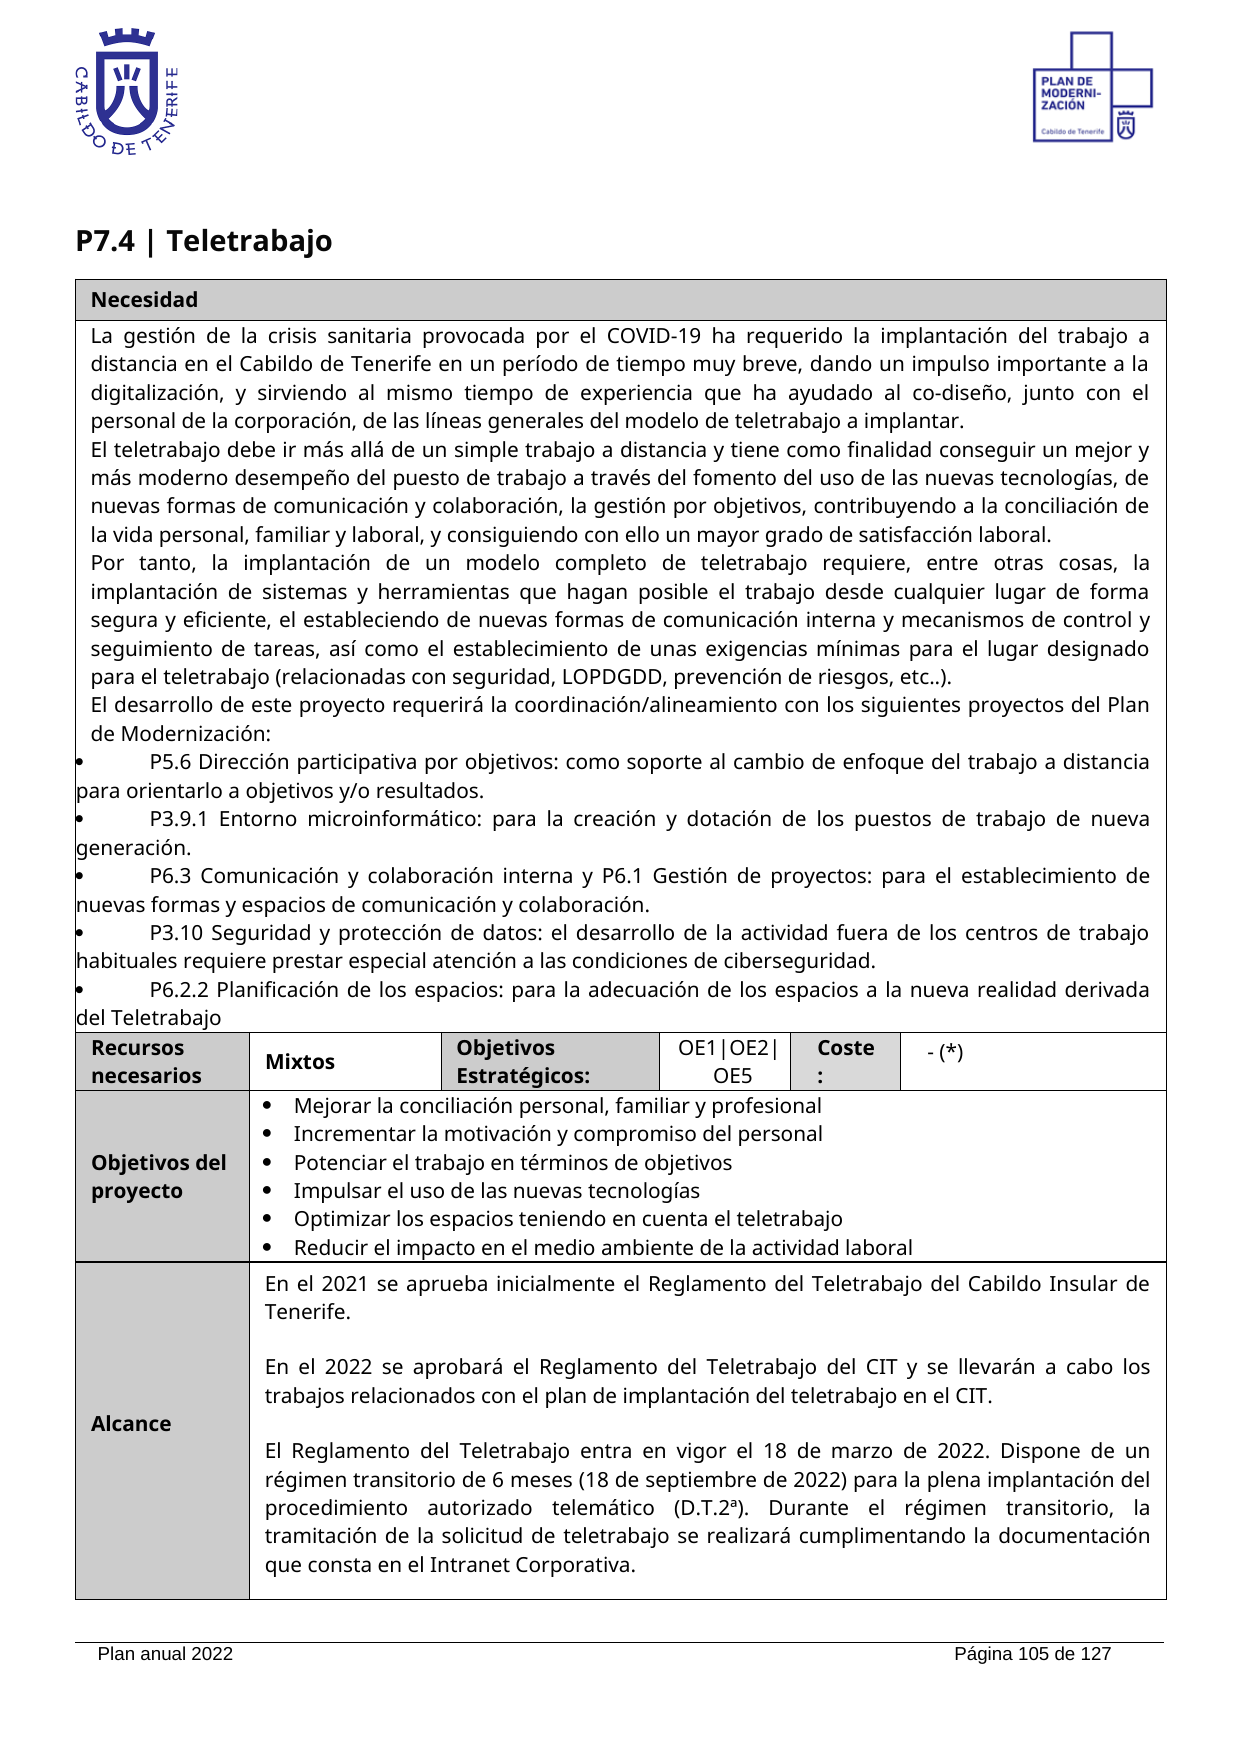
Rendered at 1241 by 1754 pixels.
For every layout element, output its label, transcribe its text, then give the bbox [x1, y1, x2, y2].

table_cell Mejorar la conciliación personal, familiar y profesional Incrementar la motivación y compromiso del personal Potenciar el trabajo en términos de objetivos Impulsar el uso de las nuevas tecnologías Optimizar los espacios teniendo en cuenta el teletrabajo Reducir el impacto en el medio ambiente de la actividad laboral [250, 1091, 1166, 1261]
table_cell Coste: [791, 1033, 900, 1090]
table_cell Objetivos del proyecto [76, 1091, 249, 1261]
table_cell Alcance [76, 1263, 249, 1599]
table_cell Mixtos [250, 1033, 441, 1090]
table_cell Objetivos Estratégicos: [442, 1033, 659, 1090]
text P7.4 | Teletrabajo [75, 220, 1165, 260]
table_cell En el 2021 se aprueba inicialmente el Reglamento del Teletrabajo del Cabildo Insular de Tenerife. En el 2022 se aprobará el Reglamento del Teletrabajo del CIT y se llevarán a cabo los trabajos relacionados con el plan de implantación del teletrabajo en el CIT. El Reglamento del Teletrabajo entra en vigor el 18 de marzo de 2022. Dispone de un régimen transitorio de 6 meses (18 de septiembre de 2022) para la plena implantación del procedimiento autorizado telemático (D.T.2ª). Durante el régimen transitorio, la tramitación de la solicitud de teletrabajo se realizará cumplimentando la documentación que consta en el Intranet Corporativa. [250, 1263, 1166, 1599]
table_cell - (*) [901, 1033, 1166, 1090]
table_cell Recursos necesarios [76, 1033, 249, 1090]
table_cell La gestión de la crisis sanitaria provocada por el COVID-19 ha requerido la implantación del trabajo a distancia en el Cabildo de Tenerife en un período de tiempo muy breve, dando un impulso importante a la digitalización, y sirviendo al mismo tiempo de experiencia que ha ayudado al co-diseño, junto con el personal de la corporación, de las líneas generales del modelo de teletrabajo a implantar. El teletrabajo debe ir más allá de un simple trabajo a distancia y tiene como finalidad conseguir un mejor y más moderno desempeño del puesto de trabajo a través del fomento del uso de las nuevas tecnologías, de nuevas formas de comunicación y colaboración, la gestión por objetivos, contribuyendo a la conciliación de la vida personal, familiar y laboral, y consiguiendo con ello un mayor grado de satisfacción laboral. Por tanto, la implantación de un modelo completo de teletrabajo requiere, entre otras cosas, la implantación de sistemas y herramientas que hagan posible el trabajo desde cualquier lugar de forma segura y eficiente, el estableciendo de nuevas formas de comunicación interna y mecanismos de control y seguimiento de tareas, así como el establecimiento de unas exigencias mínimas para el lugar designado para el teletrabajo (relacionadas con seguridad, LOPDGDD, prevención de riesgos, etc..). El desarrollo de este proyecto requerirá la coordinación/alineamiento con los siguientes proyectos del Plan de Modernización: P5.6 Dirección participativa por objetivos: como soporte al cambio de enfoque del trabajo a distancia para orientarlo a objetivos y/o resultados. P3.9.1 Entorno microinformático: para la creación y dotación de los puestos de trabajo de nueva generación. P6.3 Comunicación y colaboración interna y P6.1 Gestión de proyectos: para el establecimiento de nuevas formas y espacios de comunicación y colaboración. P3.10 Seguridad y protección de datos: el desarrollo de la actividad fuera de los centros de trabajo habituales requiere prestar especial atención a las condiciones de ciberseguridad. P6.2.2 Planificación de los espacios: para la adecuación de los espacios a la nueva realidad derivada del Teletrabajo [76, 321, 1166, 1032]
table_header Necesidad [76, 280, 1166, 320]
table_cell OE1|OE2|OE5 [660, 1033, 790, 1090]
